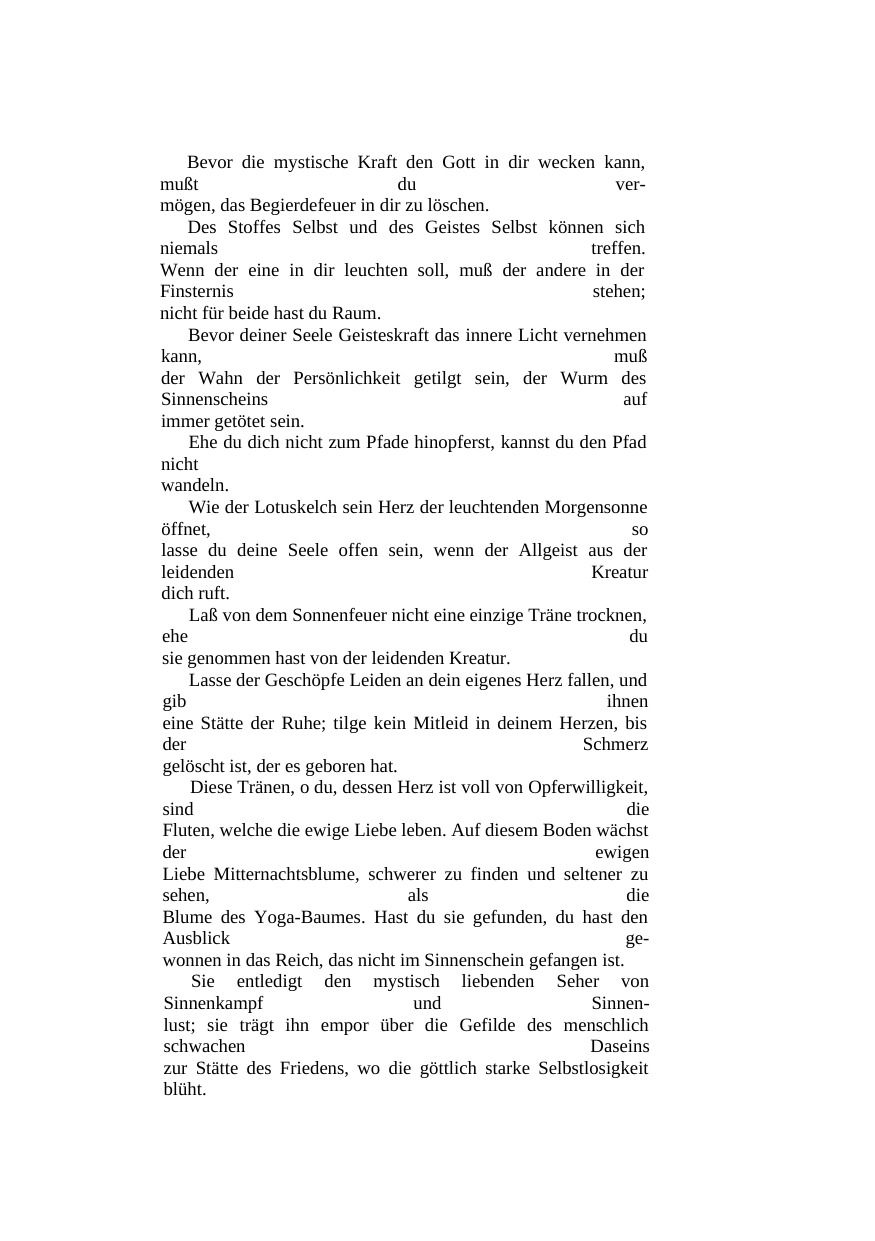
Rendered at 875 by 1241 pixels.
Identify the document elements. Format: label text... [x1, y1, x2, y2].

text Laß von dem Sonnenfeuer nicht eine einzige Träne trocknen, ehe du sie genommen hast von der leidenden Kreatur. [162, 604, 648, 668]
text Sie entledigt den mystisch liebenden Seher von Sinnenkampf und Sinnen- lust; sie trägt ihn empor über die Gefilde des menschlich schwachen Daseins zur Stätte des Friedens, wo die göttlich starke Selbstlosigkeit blüht. [163, 970, 650, 1100]
text Wie der Lotuskelch sein Herz der leuchtenden Morgensonne öffnet, so lasse du deine Seele offen sein, wenn der Allgeist aus der leidenden Kreatur dich ruft. [161, 496, 648, 604]
text Bevor die mystische Kraft den Gott in dir wecken kann, mußt du ver- mögen, das Begierdefeuer in dir zu löschen. [160, 151, 646, 216]
text Des Stoffes Selbst und des Geistes Selbst können sich niemals treffen. Wenn der eine in dir leuchten soll, muß der andere in der Finsternis stehen; nicht für beide hast du Raum. [160, 216, 646, 323]
text Lasse der Geschöpfe Leiden an dein eigenes Herz fallen, und gib ihnen eine Stätte der Ruhe; tilge kein Mitleid in deinem Herzen, bis der Schmerz gelöscht ist, der es geboren hat. [162, 668, 648, 776]
text Ehe du dich nicht zum Pfade hinopferst, kannst du den Pfad nicht wandeln. [161, 431, 647, 496]
text Diese Tränen, o du, dessen Herz ist voll von Opferwilligkeit, sind die Fluten, welche die ewige Liebe leben. Auf diesem Boden wächst der ewigen Liebe Mitternachtsblume, schwerer zu finden und seltener zu sehen, als die Blume des Yoga-Baumes. Hast du sie gefunden, du hast den Ausblick ge- wonnen in das Reich, das nicht im Sinnenschein gefangen ist. [162, 776, 649, 970]
text Bevor deiner Seele Geisteskraft das innere Licht vernehmen kann, muß der Wahn der Persönlichkeit getilgt sein, der Wurm des Sinnenscheins auf immer getötet sein. [161, 323, 647, 431]
